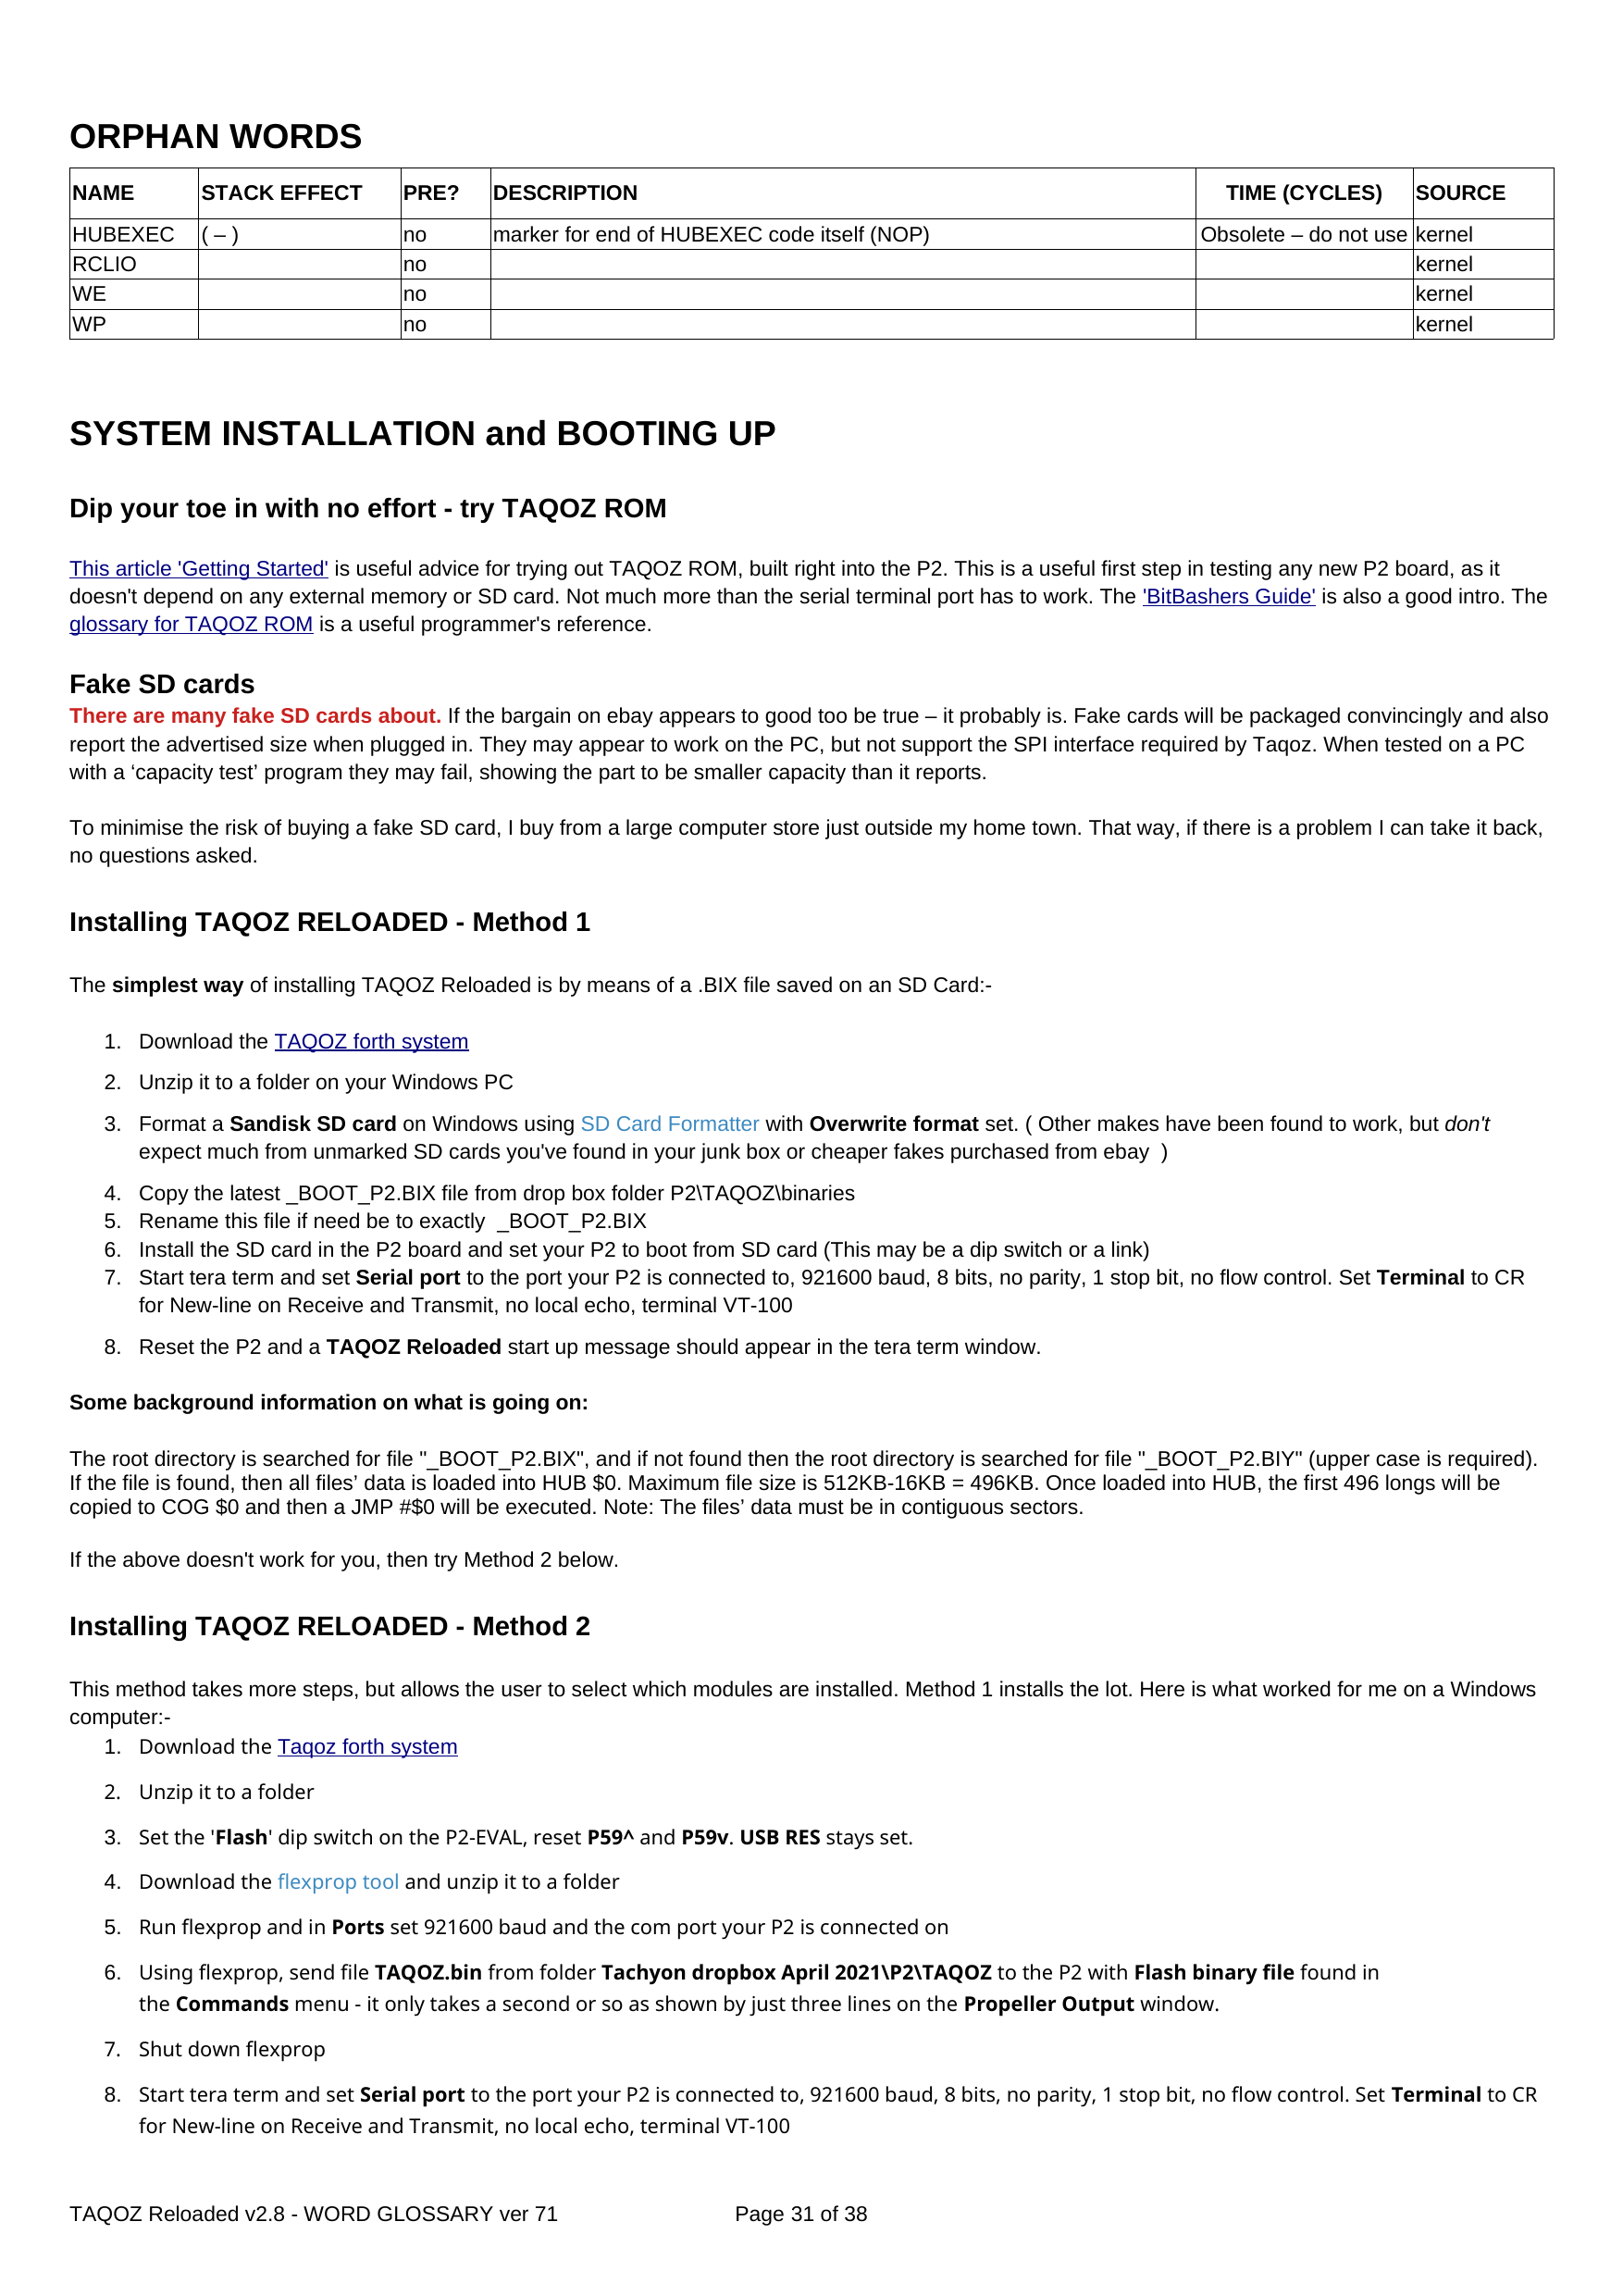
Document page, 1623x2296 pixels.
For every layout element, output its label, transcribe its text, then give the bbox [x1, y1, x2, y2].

list Shut down flexprop [104, 2035, 1554, 2062]
subtitle SYSTEM INSTALLATION and BOOTING UP [69, 413, 1554, 453]
table_cell [199, 310, 401, 339]
table_header STACK EFFECT [199, 168, 401, 218]
list Download the TAQOZ forth system [104, 1029, 1554, 1053]
table_cell HUBEXEC [70, 219, 198, 249]
list Install the SD card in the P2 board and set your P2 to boot from SD card (This may be a dip switch or a link) [104, 1237, 1554, 1261]
text Fake SD cards [69, 668, 1554, 699]
text Some background information on what is going on: [69, 1390, 1554, 1414]
list Start tera term and set Serial port to the port your P2 is connected to, 921600 baud, 8 bits, no parity, 1 stop bit, no flow control. Set Terminal to CR for New-line on Receive and Transmit, no local echo, terminal VT-100 [104, 2079, 1554, 2139]
list Unzip it to a folder on your Windows PC [104, 1070, 1554, 1095]
text To minimise the risk of buying a fake SD card, I buy from a large computer store just outside my home town. That way, if there is a problem I can take it back, no questions asked. [69, 815, 1554, 868]
table_cell kernel [1414, 250, 1554, 279]
table_cell no [402, 250, 490, 279]
table_cell [491, 250, 1196, 279]
table_cell kernel [1414, 279, 1554, 309]
text The root directory is searched for file "_BOOT_P2.BIX", and if not found then the root directory is searched for file "_BOOT_P2.BIY" (upper case is required). If the file is found, then all files’ data is loaded into HUB $0. Maximum file size is 512KB-16KB = 496KB. Once loaded into HUB, the first 496 longs will be copied to COG $0 and then a JMP #$0 will be executed. Note: The files’ data must be in contiguous sectors. [69, 1446, 1554, 1520]
subtitle Installing TAQOZ RELOADED - Method 1 [69, 906, 1554, 937]
table_cell Obsolete – do not use [1196, 219, 1413, 249]
table_cell [1196, 250, 1413, 279]
text Dip your toe in with no effort - try TAQOZ ROM [69, 492, 1554, 524]
list Set the 'Flash' dip switch on the P2-EVAL, reset P59^ and P59v. USB RES stays set. [104, 1822, 1554, 1850]
list Rename this file if need be to exactly _BOOT_P2.BIX [104, 1209, 1554, 1234]
text This article 'Getting Started' is useful advice for trying out TAQOZ ROM, built right into the P2. This is a useful first step in testing any new P2 board, as it doesn't depend on any external memory or SD card. Not much more than the serial terminal port has to work. The 'BitBashers Guide' is also a good intro. The glossary for TAQOZ ROM is a useful programmer's reference. [69, 556, 1554, 637]
list Using flexprop, send file TAQOZ.bin from folder Tachyon dropbox April 2021\P2\TAQOZ to the P2 with Flash binary file found in the Commands menu - it only takes a second or so as shown by just three lines on the Propeller Output window. [104, 1958, 1554, 2017]
table_header SOURCE [1414, 168, 1554, 218]
table_header DESCRIPTION [491, 168, 1196, 218]
table_cell RCLIO [70, 250, 198, 279]
table_cell kernel [1414, 219, 1554, 249]
table_cell kernel [1414, 310, 1554, 339]
list Reset the P2 and a TAQOZ Reloaded start up message should appear in the tera term window. [104, 1334, 1554, 1359]
table_cell no [402, 279, 490, 309]
table_cell [199, 279, 401, 309]
text This method takes more steps, but allows the user to select which modules are installed. Method 1 installs the lot. Here is what worked for me on a Windows computer:- [69, 1677, 1554, 1729]
list Download the flexprop tool and unzip it to a folder [104, 1868, 1554, 1895]
table_header NAME [70, 168, 198, 218]
table_cell no [402, 219, 490, 249]
table_cell [491, 310, 1196, 339]
table_header PRE? [402, 168, 490, 218]
table_cell ( – ) [199, 219, 401, 249]
list Start tera term and set Serial port to the port your P2 is connected to, 921600 baud, 8 bits, no parity, 1 stop bit, no flow control. Set Terminal to CR for New-line on Receive and Transmit, no local echo, terminal VT-100 [104, 1265, 1554, 1317]
text If the above doesn't work for you, then try Method 2 below. [69, 1547, 1554, 1571]
list Copy the latest _BOOT_P2.BIX file from drop box folder P2\TAQOZ\binaries [104, 1181, 1554, 1205]
table_cell marker for end of HUBEXEC code itself (NOP) [491, 219, 1196, 249]
table_cell no [402, 310, 490, 339]
subtitle Installing TAQOZ RELOADED - Method 2 [69, 1609, 1554, 1641]
table_header TIME (CYCLES) [1196, 168, 1413, 218]
list Format a Sandisk SD card on Windows using SD Card Formatter with Overwrite format set. ( Other makes have been found to work, but don't expect much from unmarked SD cards you've found in your junk box or cheaper fakes purchased from ebay ) [104, 1111, 1554, 1164]
table_cell [199, 250, 401, 279]
table_cell [491, 279, 1196, 309]
table_cell [1196, 279, 1413, 309]
table_cell [1196, 310, 1413, 339]
subtitle ORPHAN WORDS [69, 116, 1554, 155]
table_cell WP [70, 310, 198, 339]
table_cell WE [70, 279, 198, 309]
list Download the Taqoz forth system [104, 1732, 1554, 1760]
list Unzip it to a folder [104, 1778, 1554, 1806]
text The simplest way of installing TAQOZ Reloaded is by means of a .BIX file saved on an SD Card:- [69, 973, 1554, 997]
list Run flexprop and in Ports set 921600 baud and the com port your P2 is connected on [104, 1913, 1554, 1941]
text There are many fake SD cards about. If the bargain on ebay appears to good too be true – it probably is. Fake cards will be packaged convincingly and also report the advertised size when plugged in. They may appear to work on the PC, but not support the SPI interface required by Taqoz. When tested on a PC with a ‘capacity test’ program they may fail, showing the part to be smaller capacity than it reports. [69, 703, 1554, 784]
